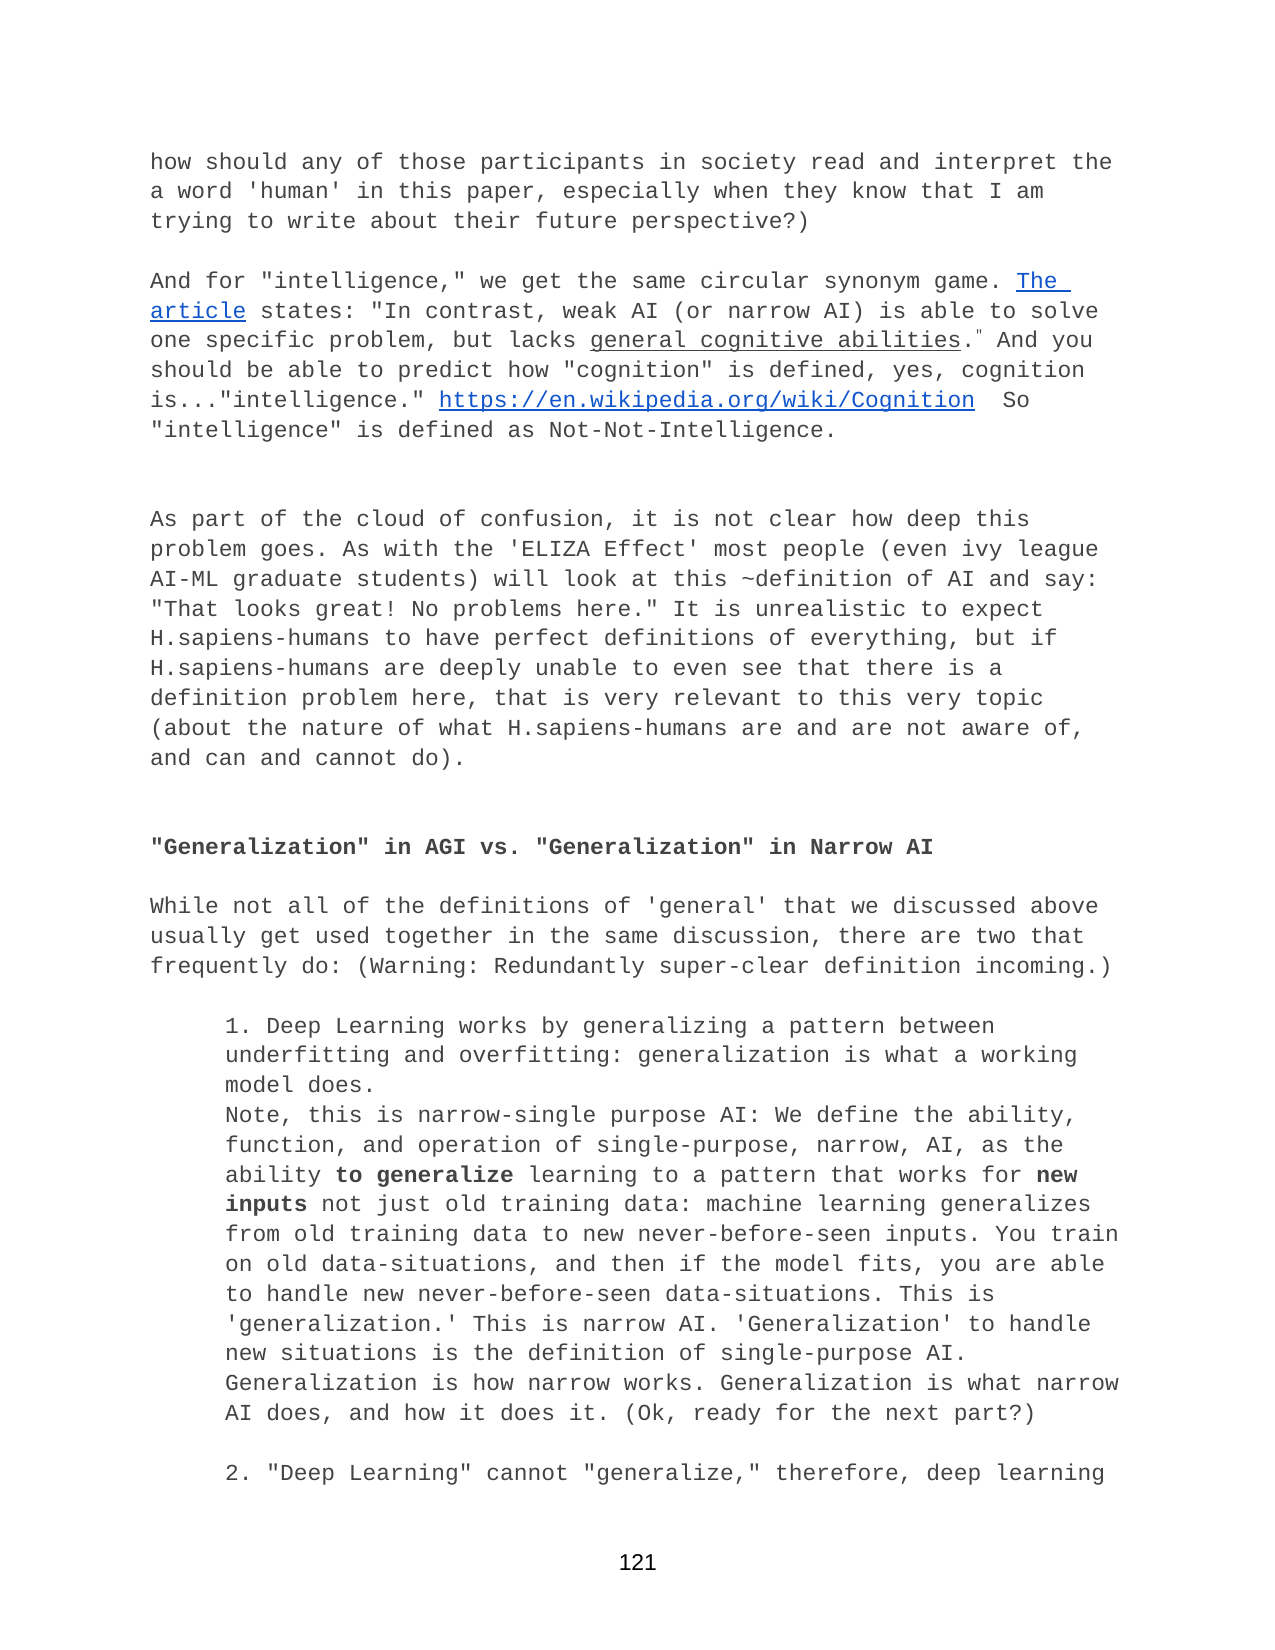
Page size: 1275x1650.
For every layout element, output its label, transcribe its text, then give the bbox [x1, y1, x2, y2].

text "Generalization" in AGI vs. "Generalization" in Narrow AI [150, 835, 1125, 861]
text 1. Deep Learning works by generalizing a pattern between underfitting and overfitting: generalization is what a working model does. [225, 1014, 1125, 1099]
text how should any of those participants in society read and interpret the a word 'human' in this paper, especially when they know that I am trying to write about their future perspective?) [150, 150, 1125, 236]
text And for "intelligence," we get the same circular synonym game. The article states: "In contrast, weak AI (or narrow AI) is able to solve one specific problem, but lacks general cognitive abilities." And you should be able to predict how "cognition" is defined, yes, cognition is..."intelligence." https://en.wikipedia.org/wiki/Cognition So "intelligence" is defined as Not-Not-Intelligence. [150, 269, 1125, 444]
text 2. "Deep Learning" cannot "generalize," therefore, deep learning [225, 1461, 1125, 1487]
text As part of the cloud of confusion, it is not clear how deep this problem goes. As with the 'ELIZA Effect' most people (even ivy league AI-ML graduate students) will look at this ~definition of AI and say: "That looks great! No problems here." It is unrealistic to expect H.sapiens-humans to have perfect definitions of everything, but if H.sapiens-humans are deeply unable to even see that there is a definition problem here, that is very relevant to this very topic (about the nature of what H.sapiens-humans are and are not aware of, and can and cannot do). [150, 507, 1125, 772]
text Note, this is narrow-single purpose AI: We define the ability, function, and operation of single-purpose, narrow, AI, as the ability to generalize learning to a pattern that works for new inputs not just old training data: machine learning generalizes from old training data to new never-before-seen inputs. You train on old data-situations, and then if the model fits, you are able to handle new never-before-seen data-situations. This is 'generalization.' This is narrow AI. 'Generalization' to handle new situations is the definition of single-purpose AI. Generalization is how narrow works. Generalization is what narrow AI does, and how it does it. (Ok, ready for the next part?) [225, 1103, 1125, 1427]
text While not all of the definitions of 'general' that we discussed above usually get used together in the same discussion, there are two that frequently do: (Warning: Redundantly super-clear definition incoming.) [150, 895, 1125, 980]
